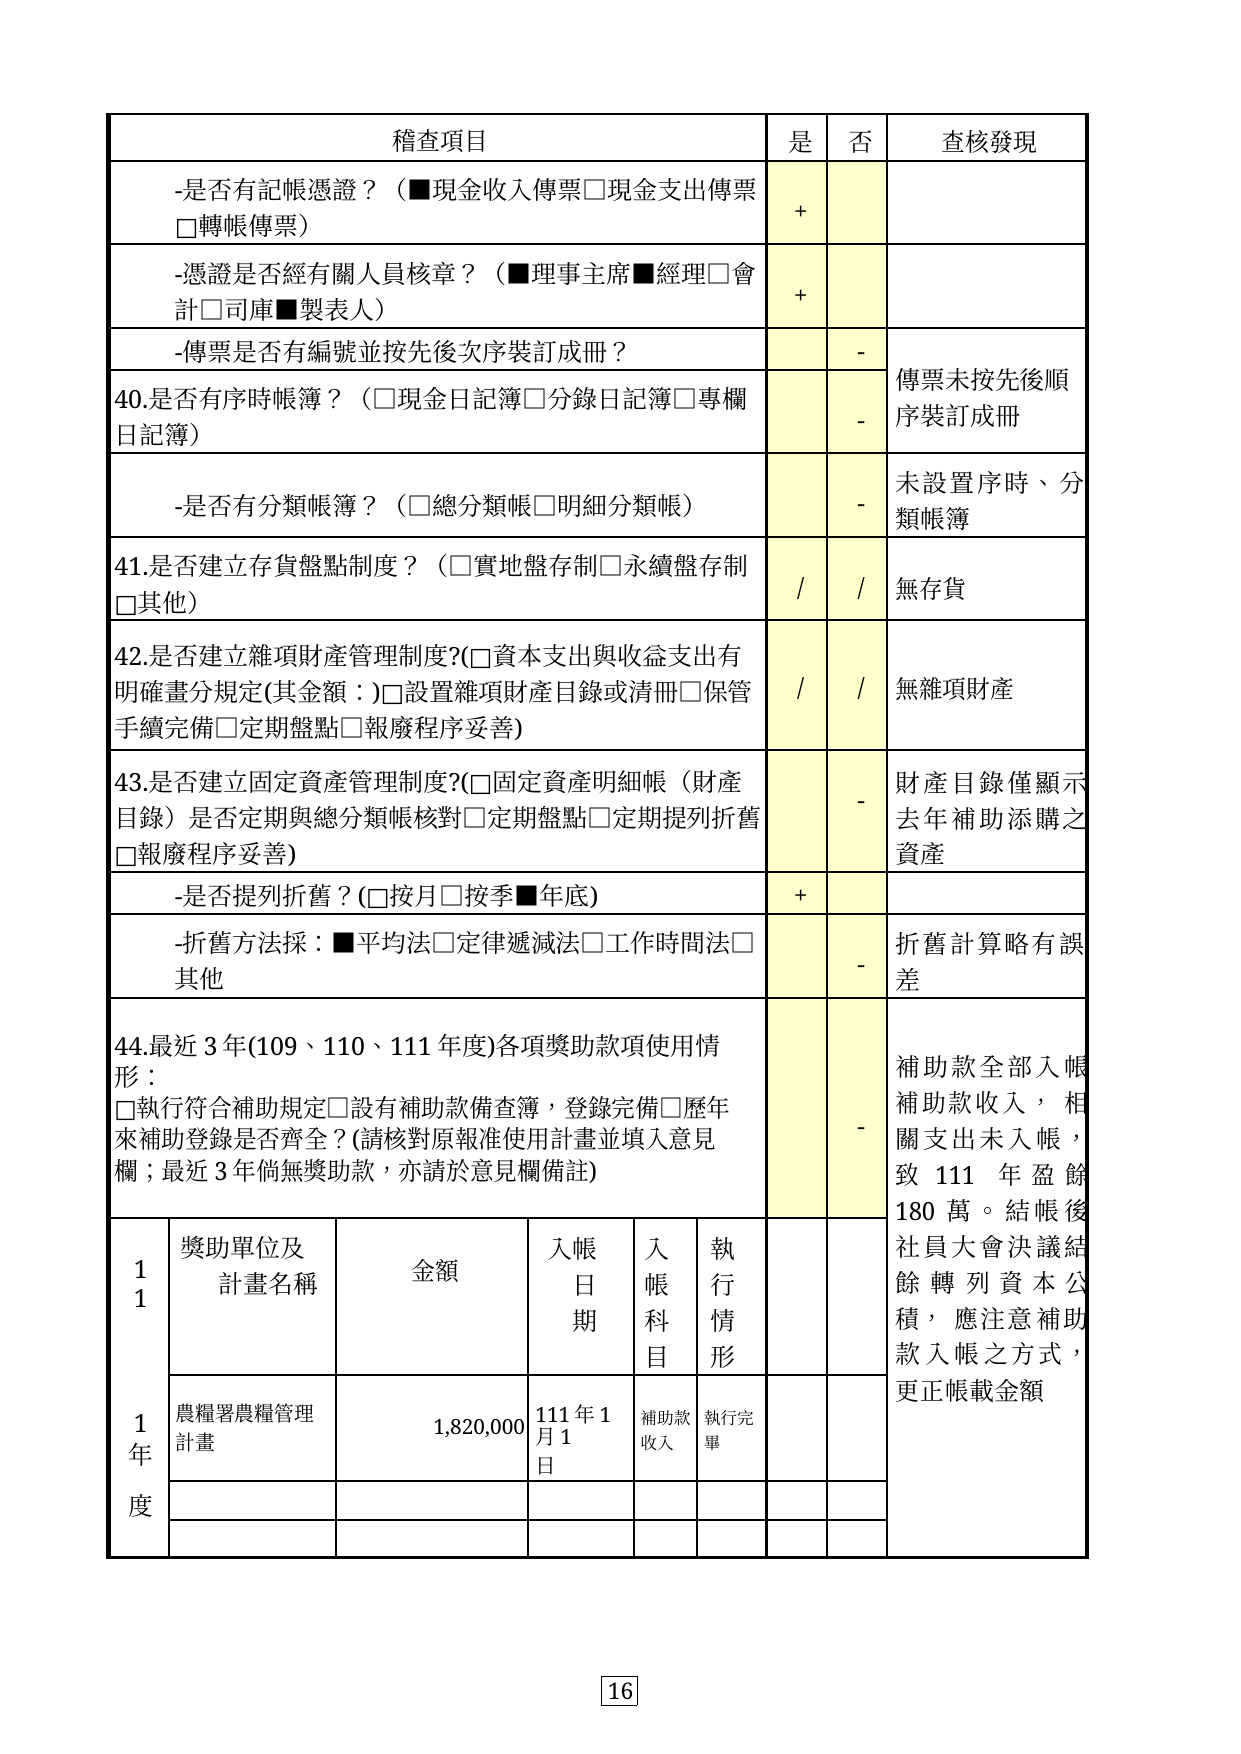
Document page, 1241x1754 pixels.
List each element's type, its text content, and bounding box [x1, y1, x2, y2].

table_cell [529, 1376, 633, 1402]
table_cell [170, 1482, 335, 1519]
table_cell - [828, 454, 886, 536]
table_cell [768, 915, 826, 997]
table_cell 1 年 [111, 1402, 168, 1490]
table_cell [698, 1482, 765, 1519]
table_cell [768, 454, 826, 536]
table_cell [337, 1482, 527, 1519]
table_cell 41.是否建立存貨盤點制度？（□實地盤存制□永續盤存制 □其他） [111, 538, 765, 619]
table_cell [768, 1521, 826, 1556]
table_cell [635, 1376, 696, 1402]
table_cell [768, 999, 826, 1217]
table_cell [768, 1376, 826, 1479]
table_cell 無存貨 [888, 538, 1085, 619]
table_cell / [768, 538, 826, 619]
table_cell 傳票未按先後順序裝訂成冊 [888, 329, 1085, 452]
table_cell [768, 751, 826, 871]
table_cell [828, 1376, 886, 1479]
table_cell 入帳科目 [635, 1219, 696, 1374]
table_cell [768, 371, 826, 452]
table_header 是 [768, 115, 826, 159]
table_cell [529, 1521, 633, 1556]
table_cell / [828, 621, 886, 748]
table_cell [768, 329, 826, 369]
table_cell [828, 1482, 886, 1519]
table_cell [888, 873, 1085, 913]
table_cell + [768, 162, 826, 243]
table_cell 40.是否有序時帳簿？（□現金日記簿□分錄日記簿□專欄日記簿） [111, 371, 765, 452]
table_cell 111年1月1 日 [529, 1402, 633, 1479]
table_cell - [828, 915, 886, 997]
table_cell [635, 1521, 696, 1556]
table_cell [828, 162, 886, 243]
table_cell - [828, 1092, 886, 1155]
table_cell [337, 1376, 527, 1402]
table_cell [768, 1482, 826, 1519]
table_cell 43.是否建立固定資產管理制度?(□固定資產明細帳（財產目錄）是否定期與總分類帳核對□定期盤點□定期提列折舊 □報廢程序妥善) [111, 751, 765, 871]
table_cell - [828, 751, 886, 871]
table_cell 入帳日期 [529, 1219, 633, 1374]
table_cell -是否提列折舊？(□按月□按季■年底) [111, 873, 765, 913]
table_cell -憑證是否經有關人員核章？（■理事主席■經理□會計□司庫■製表人） [111, 245, 765, 327]
table_cell 度 [111, 1490, 168, 1556]
table_cell + [768, 245, 826, 327]
table_cell [170, 1521, 335, 1556]
table_cell 未設置序時、分類帳簿 [888, 454, 1085, 536]
table_cell 金額 [337, 1219, 527, 1374]
table_cell [828, 1219, 886, 1374]
table_cell [888, 245, 1085, 327]
table_cell / [768, 621, 826, 748]
table_cell [635, 1482, 696, 1519]
table_cell -傳票是否有編號並按先後次序裝訂成冊？ [111, 329, 765, 369]
table_cell 1 1 [111, 1219, 168, 1402]
table_cell [888, 162, 1085, 243]
table_cell -是否有記帳憑證？（■現金收入傳票□現金支出傳票 □轉帳傳票） [111, 162, 765, 243]
table_cell [698, 1521, 765, 1556]
table_cell 欄；最近3年倘無獎助款，亦請於意見欄備註) [111, 1155, 765, 1217]
table_cell [828, 245, 886, 327]
table_cell - [828, 329, 886, 369]
table_cell 折舊計算略有誤差 [888, 915, 1085, 997]
table_cell 執行完畢 [698, 1402, 765, 1479]
table_cell □執行符合補助規定□設有補助款備查簿，登錄完備□歷年 來補助登錄是否齊全？(請核對原報准使用計畫並填入意見 [111, 1092, 765, 1155]
table_cell [828, 1521, 886, 1556]
table_cell 44.最近3年(109、110、111年度)各項獎助款項使用情形： [111, 999, 765, 1092]
table_cell [337, 1521, 527, 1556]
table_cell / [828, 538, 886, 619]
table_cell 獎助單位及計畫名稱 [170, 1219, 335, 1374]
table_cell 執行情形 [698, 1219, 765, 1374]
table_cell [828, 873, 886, 913]
table_cell - [828, 371, 886, 452]
table_header 查核發現 [888, 115, 1085, 159]
table_cell [768, 1219, 826, 1374]
table_cell 42.是否建立雜項財產管理制度?(□資本支出與收益支出有明確畫分規定(其金額：)□設置雜項財產目錄或清冊□保管手續完備□定期盤點□報廢程序妥善) [111, 621, 765, 748]
table_cell 補助款收入 [635, 1402, 696, 1479]
table_cell + [768, 873, 826, 913]
table_cell [529, 1482, 633, 1519]
table_header 否 [828, 115, 886, 159]
table_cell [828, 1155, 886, 1217]
table_cell [170, 1376, 335, 1402]
table_cell [828, 999, 886, 1092]
table_cell 1,820,000 [337, 1402, 527, 1479]
table_cell 補助款全部入帳補助款收入， 相關支出未入帳， 致111 年盈餘180 萬。結帳後社員大會決議結餘轉列資本公積， 應注意補助款入帳之方式， 更正帳載金額 [888, 999, 1085, 1556]
table_cell 農糧署農糧管理 計畫 [170, 1402, 335, 1479]
table_cell 財產目錄僅顯示去年補助添購之資產 [888, 751, 1085, 871]
table_cell 無雜項財產 [888, 621, 1085, 748]
table_cell -是否有分類帳簿？（□總分類帳□明細分類帳） [111, 454, 765, 536]
table_cell -折舊方法採：■平均法□定律遞減法□工作時間法□ 其他 [111, 915, 765, 997]
table_cell [698, 1376, 765, 1402]
table_header 稽查項目 [111, 115, 765, 159]
